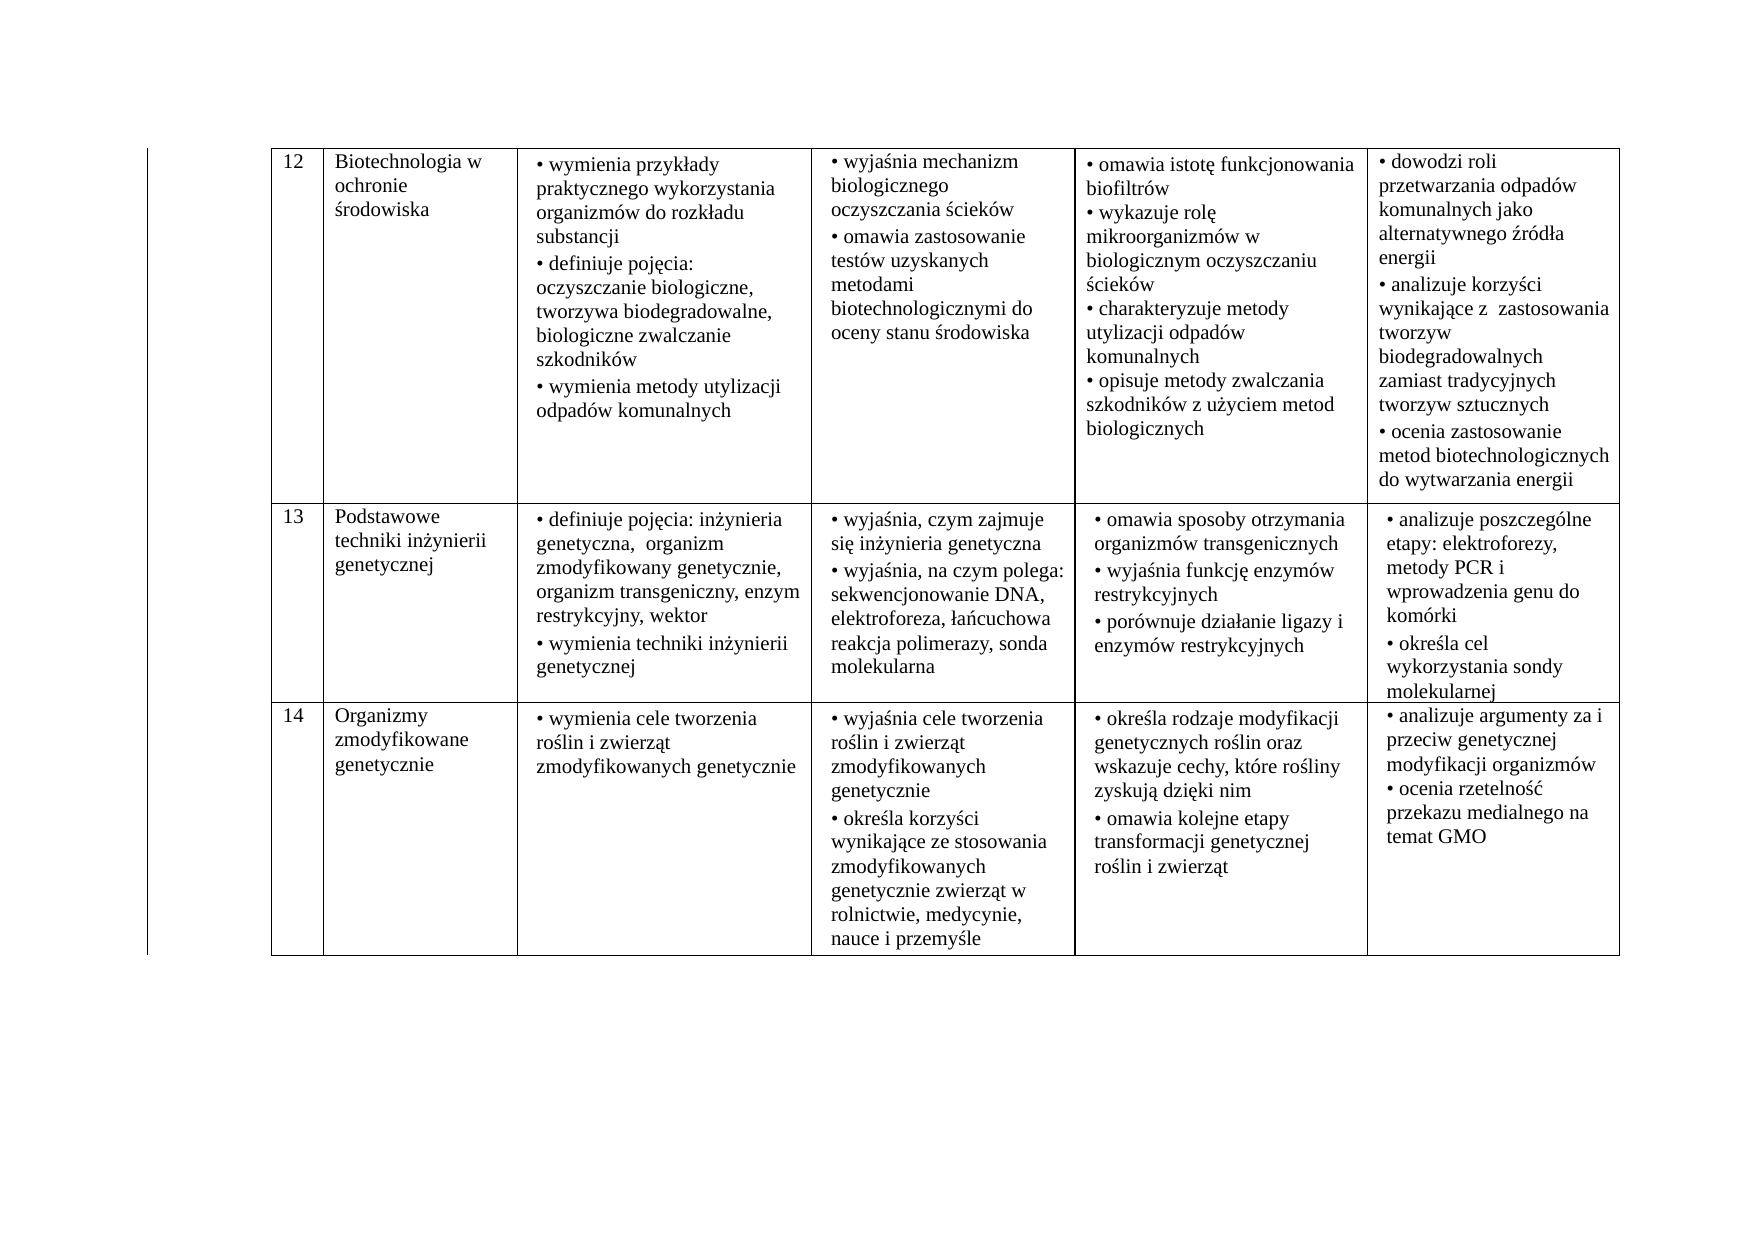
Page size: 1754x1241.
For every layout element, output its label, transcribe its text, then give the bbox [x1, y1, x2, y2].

table_cell 13 [272, 504, 323, 702]
table_cell [1620, 148, 1625, 503]
table_cell • definiuje pojęcia: inżynieria genetyczna, organizm zmodyfikowany genetycznie, organizm transgeniczny, enzym restrykcyjny, wektor • wymienia techniki inżynierii genetycznej [518, 504, 811, 702]
table_cell • analizuje argumenty za i przeciw genetycznej modyfikacji organizmów • ocenia rzetelność przekazu medialnego na temat GMO [1368, 703, 1619, 954]
table_cell • wyjaśnia cele tworzenia roślin i zwierząt zmodyfikowanych genetycznie • określa korzyści wynikające ze stosowania zmodyfikowanych genetycznie zwierząt w rolnictwie, medycynie, nauce i przemyśle [812, 703, 1074, 954]
table_cell • dowodzi roli przetwarzania odpadów komunalnych jako alternatywnego źródła energii • analizuje korzyści wynikające z zastosowania tworzyw biodegradowalnych zamiast tradycyjnych tworzyw sztucznych • ocenia zastosowanie metod biotechnologicznych do wytwarzania energii [1368, 149, 1619, 503]
table_cell [1620, 503, 1625, 702]
table_cell 14 [272, 703, 323, 954]
table_cell • omawia sposoby otrzymania organizmów transgenicznych • wyjaśnia funkcję enzymów restrykcyjnych • porównuje działanie ligazy i enzymów restrykcyjnych [1076, 504, 1367, 702]
table_cell • określa rodzaje modyfikacji genetycznych roślin oraz wskazuje cechy, które rośliny zyskują dzięki nim • omawia kolejne etapy transformacji genetycznej roślin i zwierząt [1076, 703, 1367, 954]
table_cell [1620, 702, 1625, 954]
table_cell 12 [272, 149, 323, 503]
table_cell [148, 148, 271, 954]
table_cell • wymienia przykłady praktycznego wykorzystania organizmów do rozkładu substancji • definiuje pojęcia: oczyszczanie biologiczne, tworzywa biodegradowalne, biologiczne zwalczanie szkodników • wymienia metody utylizacji odpadów komunalnych [518, 149, 811, 503]
table_cell • wymienia cele tworzenia roślin i zwierząt zmodyfikowanych genetycznie [518, 703, 811, 954]
table_cell • analizuje poszczególne etapy: elektroforezy, metody PCR i wprowadzenia genu do komórki • określa cel wykorzystania sondy molekularnej [1368, 504, 1619, 702]
table_cell • omawia istotę funkcjonowania biofiltrów • wykazuje rolę mikroorganizmów w biologicznym oczyszczaniu ścieków • charakteryzuje metody utylizacji odpadów komunalnych • opisuje metody zwalczania szkodników z użyciem metod biologicznych [1076, 149, 1367, 503]
table_cell Podstawowe techniki inżynierii genetycznej [324, 504, 517, 702]
table_cell Biotechnologia w ochronie środowiska [324, 149, 517, 503]
table_cell Organizmy zmodyfikowane genetycznie [324, 703, 517, 954]
table_cell • wyjaśnia mechanizm biologicznego oczyszczania ścieków • omawia zastosowanie testów uzyskanych metodami biotechnologicznymi do oceny stanu środowiska [812, 149, 1074, 503]
table_cell • wyjaśnia, czym zajmuje się inżynieria genetyczna • wyjaśnia, na czym polega: sekwencjonowanie DNA, elektroforeza, łańcuchowa reakcja polimerazy, sonda molekularna [812, 504, 1074, 702]
